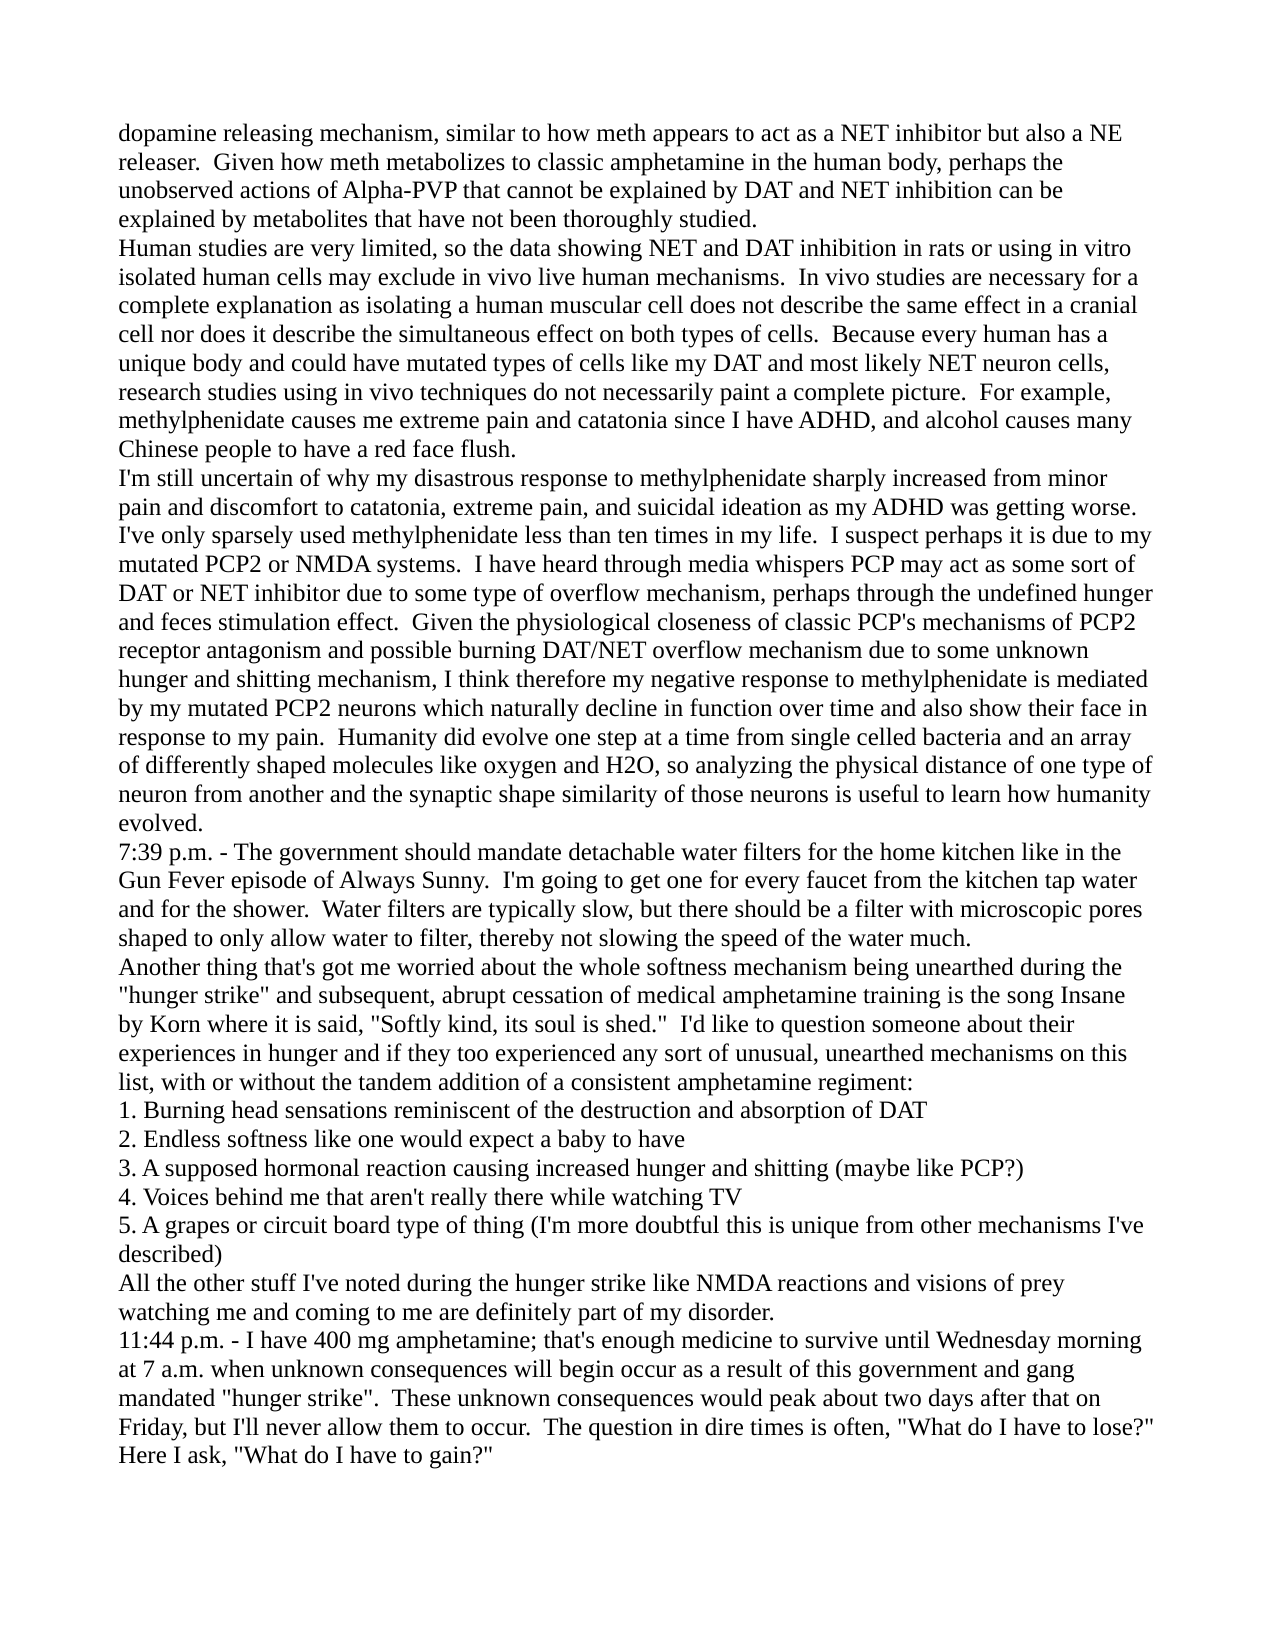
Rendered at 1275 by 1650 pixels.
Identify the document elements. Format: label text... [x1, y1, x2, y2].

text 2. Endless softness like one would expect a baby to have [118, 1124, 1157, 1153]
text 7:39 p.m. - The government should mandate detachable water filters for the home kitchen like in the Gun Fever episode of Always Sunny. I'm going to get one for every faucet from the kitchen tap water and for the shower. Water filters are typically slow, but there should be a filter with microscopic pores shaped to only allow water to filter, thereby not slowing the speed of the water much. [118, 837, 1157, 952]
text 3. A supposed hormonal reaction causing increased hunger and shitting (maybe like PCP?) [118, 1153, 1157, 1182]
text Another thing that's got me worried about the whole softness mechanism being unearthed during the "hunger strike" and subsequent, abrupt cessation of medical amphetamine training is the song Insane by Korn where it is said, "Softly kind, its soul is shed." I'd like to question someone about their experiences in hunger and if they too experienced any sort of unusual, unearthed mechanisms on this list, with or without the tandem addition of a consistent amphetamine regiment: [118, 952, 1157, 1096]
text 11:44 p.m. - I have 400 mg amphetamine; that's enough medicine to survive until Wednesday morning at 7 a.m. when unknown consequences will begin occur as a result of this government and gang mandated "hunger strike". These unknown consequences would peak about two days after that on Friday, but I'll never allow them to occur. The question in dire times is often, "What do I have to lose?" Here I ask, "What do I have to gain?" [118, 1326, 1157, 1469]
text 5. A grapes or circuit board type of thing (I'm more doubtful this is unique from other mechanisms I've described) [118, 1211, 1157, 1268]
text 1. Burning head sensations reminiscent of the destruction and absorption of DAT [118, 1096, 1157, 1124]
text All the other stuff I've noted during the hunger strike like NMDA reactions and visions of prey watching me and coming to me are definitely part of my disorder. [118, 1268, 1157, 1326]
text I'm still uncertain of why my disastrous response to methylphenidate sharply increased from minor pain and discomfort to catatonia, extreme pain, and suicidal ideation as my ADHD was getting worse. I've only sparsely used methylphenidate less than ten times in my life. I suspect perhaps it is due to my mutated PCP2 or NMDA systems. I have heard through media whispers PCP may act as some sort of DAT or NET inhibitor due to some type of overflow mechanism, perhaps through the undefined hunger and feces stimulation effect. Given the physiological closeness of classic PCP's mechanisms of PCP2 receptor antagonism and possible burning DAT/NET overflow mechanism due to some unknown hunger and shitting mechanism, I think therefore my negative response to methylphenidate is mediated by my mutated PCP2 neurons which naturally decline in function over time and also show their face in response to my pain. Humanity did evolve one step at a time from single celled bacteria and an array of differently shaped molecules like oxygen and H2O, so analyzing the physical distance of one type of neuron from another and the synaptic shape similarity of those neurons is useful to learn how humanity evolved. [118, 463, 1157, 837]
text dopamine releasing mechanism, similar to how meth appears to act as a NET inhibitor but also a NE releaser. Given how meth metabolizes to classic amphetamine in the human body, perhaps the unobserved actions of Alpha-PVP that cannot be explained by DAT and NET inhibition can be explained by metabolites that have not been thoroughly studied. [118, 118, 1157, 233]
text 4. Voices behind me that aren't really there while watching TV [118, 1182, 1157, 1211]
text Human studies are very limited, so the data showing NET and DAT inhibition in rats or using in vitro isolated human cells may exclude in vivo live human mechanisms. In vivo studies are necessary for a complete explanation as isolating a human muscular cell does not describe the same effect in a cranial cell nor does it describe the simultaneous effect on both types of cells. Because every human has a unique body and could have mutated types of cells like my DAT and most likely NET neuron cells, research studies using in vivo techniques do not necessarily paint a complete picture. For example, methylphenidate causes me extreme pain and catatonia since I have ADHD, and alcohol causes many Chinese people to have a red face flush. [118, 233, 1157, 463]
